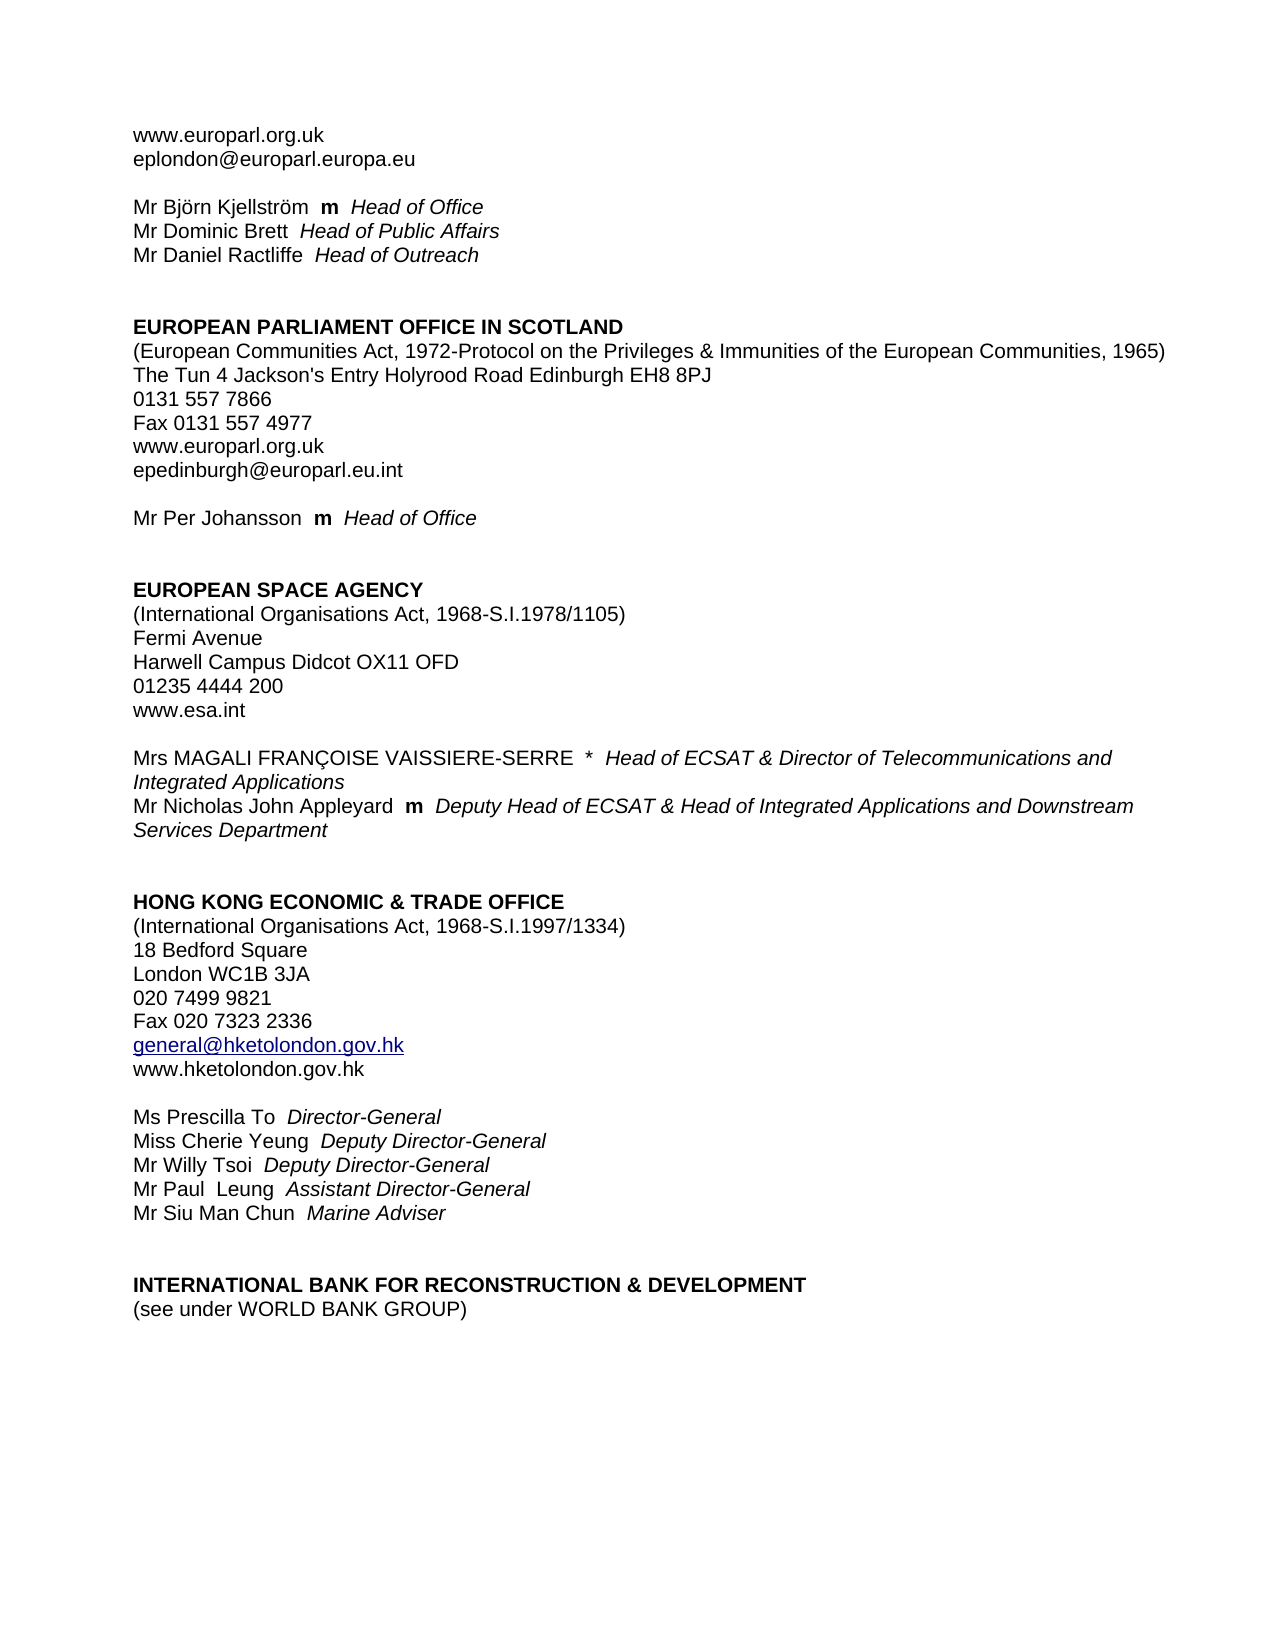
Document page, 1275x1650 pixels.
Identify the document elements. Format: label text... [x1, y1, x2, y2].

text www.hketolondon.gov.hk [133, 1057, 1181, 1081]
text (International Organisations Act, 1968-S.I.1978/1105) [133, 602, 1181, 626]
text Miss Cherie Yeung Deputy Director-General [133, 1129, 1181, 1153]
text (European Communities Act, 1972-Protocol on the Privileges & Immunities of the European Communities, 1965) [133, 338, 1181, 362]
text Fax 0131 557 4977 [133, 410, 1181, 434]
text Mr Per Johansson m Head of Office [133, 506, 1181, 530]
text Fermi Avenue [133, 626, 1181, 650]
text general@hketolondon.gov.hk [133, 1033, 1181, 1057]
text Mr Paul Leung Assistant Director-General [133, 1177, 1181, 1201]
text Ms Prescilla To Director-General [133, 1105, 1181, 1129]
text 01235 4444 200 [133, 674, 1181, 698]
subtitle HONG KONG ECONOMIC & TRADE OFFICE [133, 889, 1181, 913]
text Mrs MAGALI FRANÇOISE VAISSIERE-SERRE * Head of ECSAT & Director of Telecommunications and Integrated Applications [133, 746, 1181, 794]
text 0131 557 7866 [133, 386, 1181, 410]
text INTERNATIONAL BANK FOR RECONSTRUCTION & DEVELOPMENT [133, 1273, 1181, 1297]
text Mr Björn Kjellström m Head of Office [133, 195, 1181, 219]
text eplondon@europarl.europa.eu [133, 147, 1181, 171]
text www.esa.int [133, 698, 1181, 722]
text Mr Willy Tsoi Deputy Director-General [133, 1153, 1181, 1177]
text Fax 020 7323 2336 [133, 1009, 1181, 1033]
text 020 7499 9821 [133, 985, 1181, 1009]
text London WC1B 3JA [133, 961, 1181, 985]
text EUROPEAN SPACE AGENCY [133, 578, 1181, 602]
text www.europarl.org.uk [133, 123, 1181, 147]
text Mr Siu Man Chun Marine Adviser [133, 1201, 1181, 1225]
text Mr Nicholas John Appleyard m Deputy Head of ECSAT & Head of Integrated Applications and Downstream Services Department [133, 794, 1181, 842]
text epedinburgh@europarl.eu.int [133, 458, 1181, 482]
text Mr Daniel Ractliffe Head of Outreach [133, 243, 1181, 267]
text 18 Bedford Square [133, 937, 1181, 961]
text (International Organisations Act, 1968-S.I.1997/1334) [133, 913, 1181, 937]
text The Tun 4 Jackson's Entry Holyrood Road Edinburgh EH8 8PJ [133, 362, 1181, 386]
text (see under WORLD BANK GROUP) [133, 1297, 1181, 1321]
text Harwell Campus Didcot OX11 OFD [133, 650, 1181, 674]
text www.europarl.org.uk [133, 434, 1181, 458]
text EUROPEAN PARLIAMENT OFFICE IN SCOTLAND [133, 314, 1181, 338]
text Mr Dominic Brett Head of Public Affairs [133, 219, 1181, 243]
